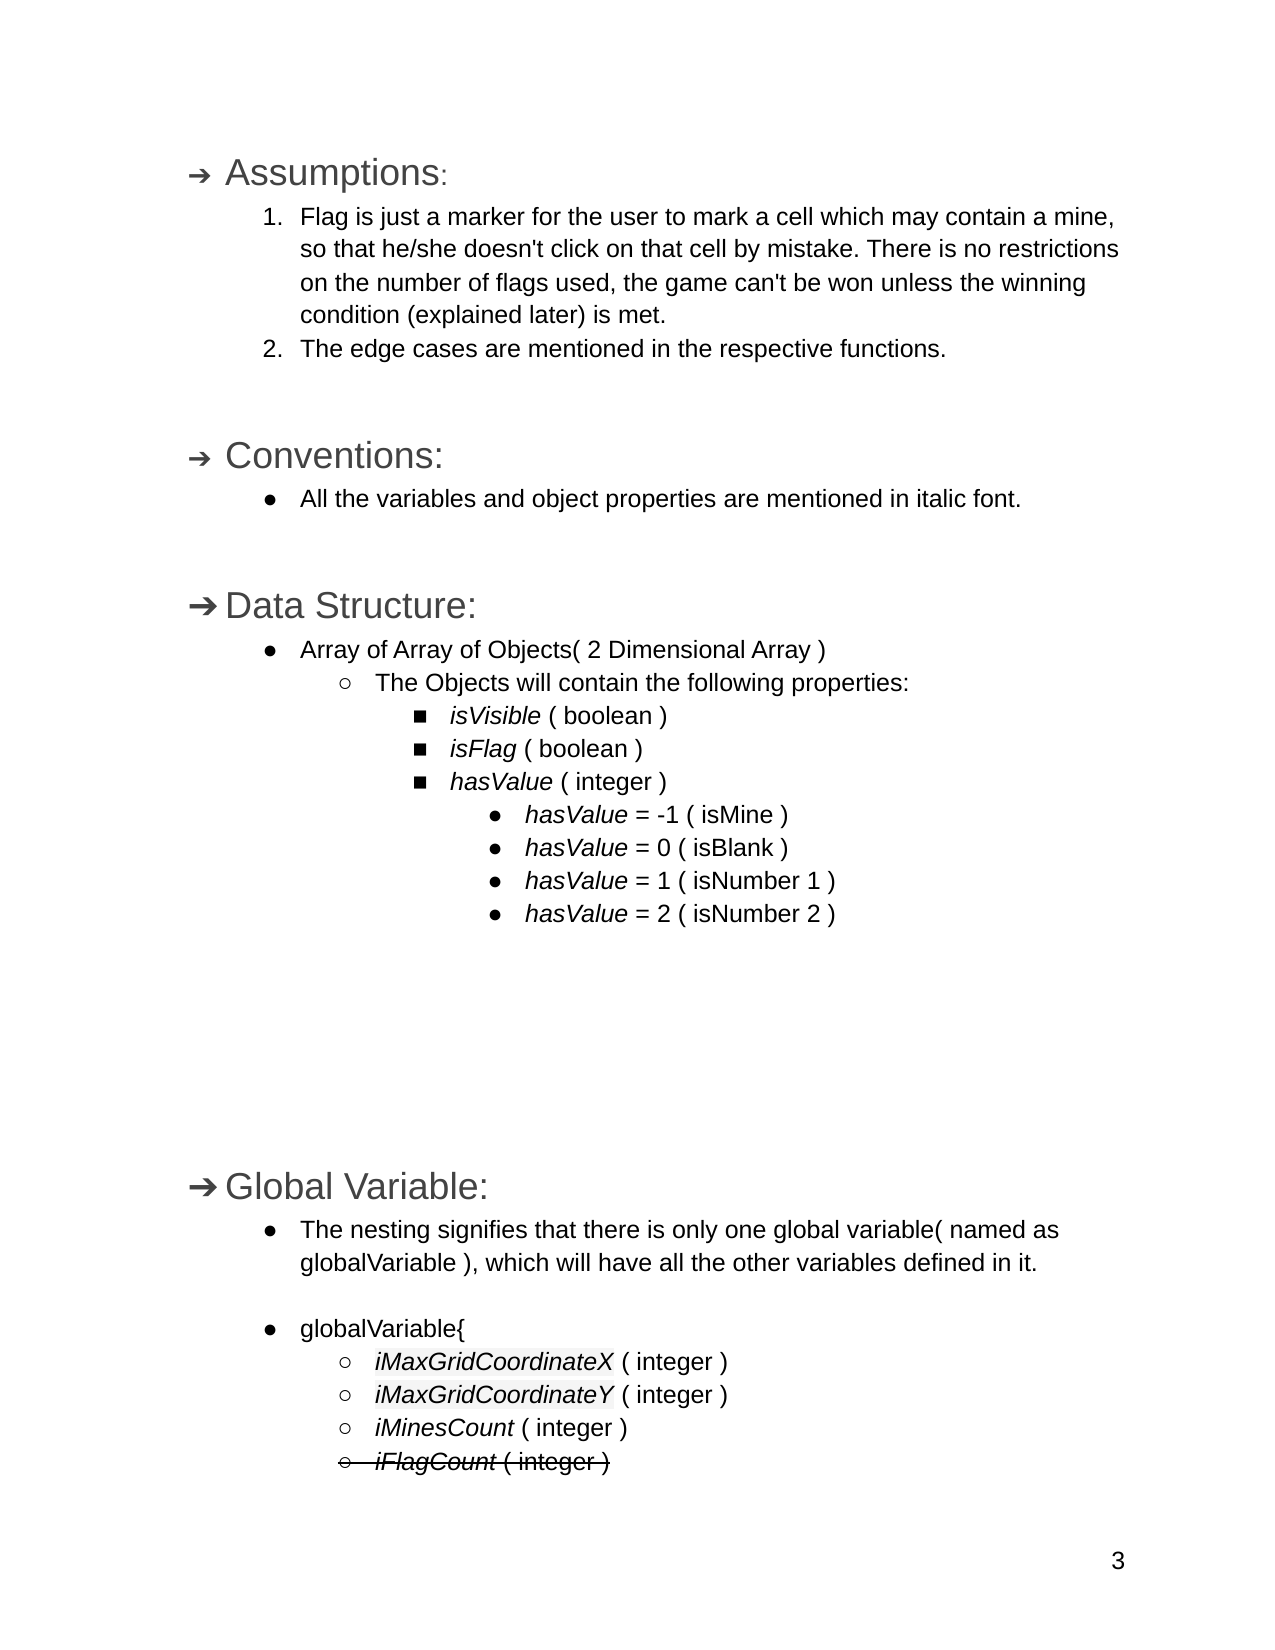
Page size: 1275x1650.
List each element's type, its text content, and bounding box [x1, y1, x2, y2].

list isVisible ( boolean ) [412, 701, 1125, 730]
subtitle Global Variable: [187, 1164, 1125, 1207]
list hasValue ( integer ) [412, 767, 1125, 796]
list hasValue = 2 ( isNumber 2 ) [487, 899, 1125, 928]
list hasValue = -1 ( isMine ) [487, 800, 1125, 829]
list Array of Array of Objects( 2 Dimensional Array ) [262, 635, 1125, 664]
list All the variables and object properties are mentioned in italic font. [262, 484, 1125, 513]
list The nesting signifies that there is only one global variable( named as globalVariable ), which will have all the other variables defined in it. [262, 1215, 1125, 1277]
list isFlag ( boolean ) [412, 734, 1125, 763]
list iFlagCount ( integer ) [337, 1446, 1125, 1475]
list iMaxGridCoordinateY ( integer ) [337, 1380, 1125, 1409]
list hasValue = 1 ( isNumber 1 ) [487, 866, 1125, 895]
list iMaxGridCoordinateX ( integer ) [337, 1347, 1125, 1376]
subtitle Data Structure: [187, 584, 1125, 627]
list iMinesCount ( integer ) [337, 1413, 1125, 1442]
subtitle Conventions: [187, 433, 1125, 476]
list Flag is just a marker for the user to mark a cell which may contain a mine, so that he/she doesn't click on that cell by mistake. There is no restrictions on the number of flags used, the game can't be won unless the winning condition (explained later) is met. [262, 201, 1125, 329]
list hasValue = 0 ( isBlank ) [487, 833, 1125, 862]
list The Objects will contain the following properties: [337, 668, 1125, 697]
list globalVariable{ [262, 1314, 1125, 1343]
list The edge cases are mentioned in the respective functions. [262, 333, 1125, 362]
subtitle Assumptions: [187, 150, 1125, 193]
